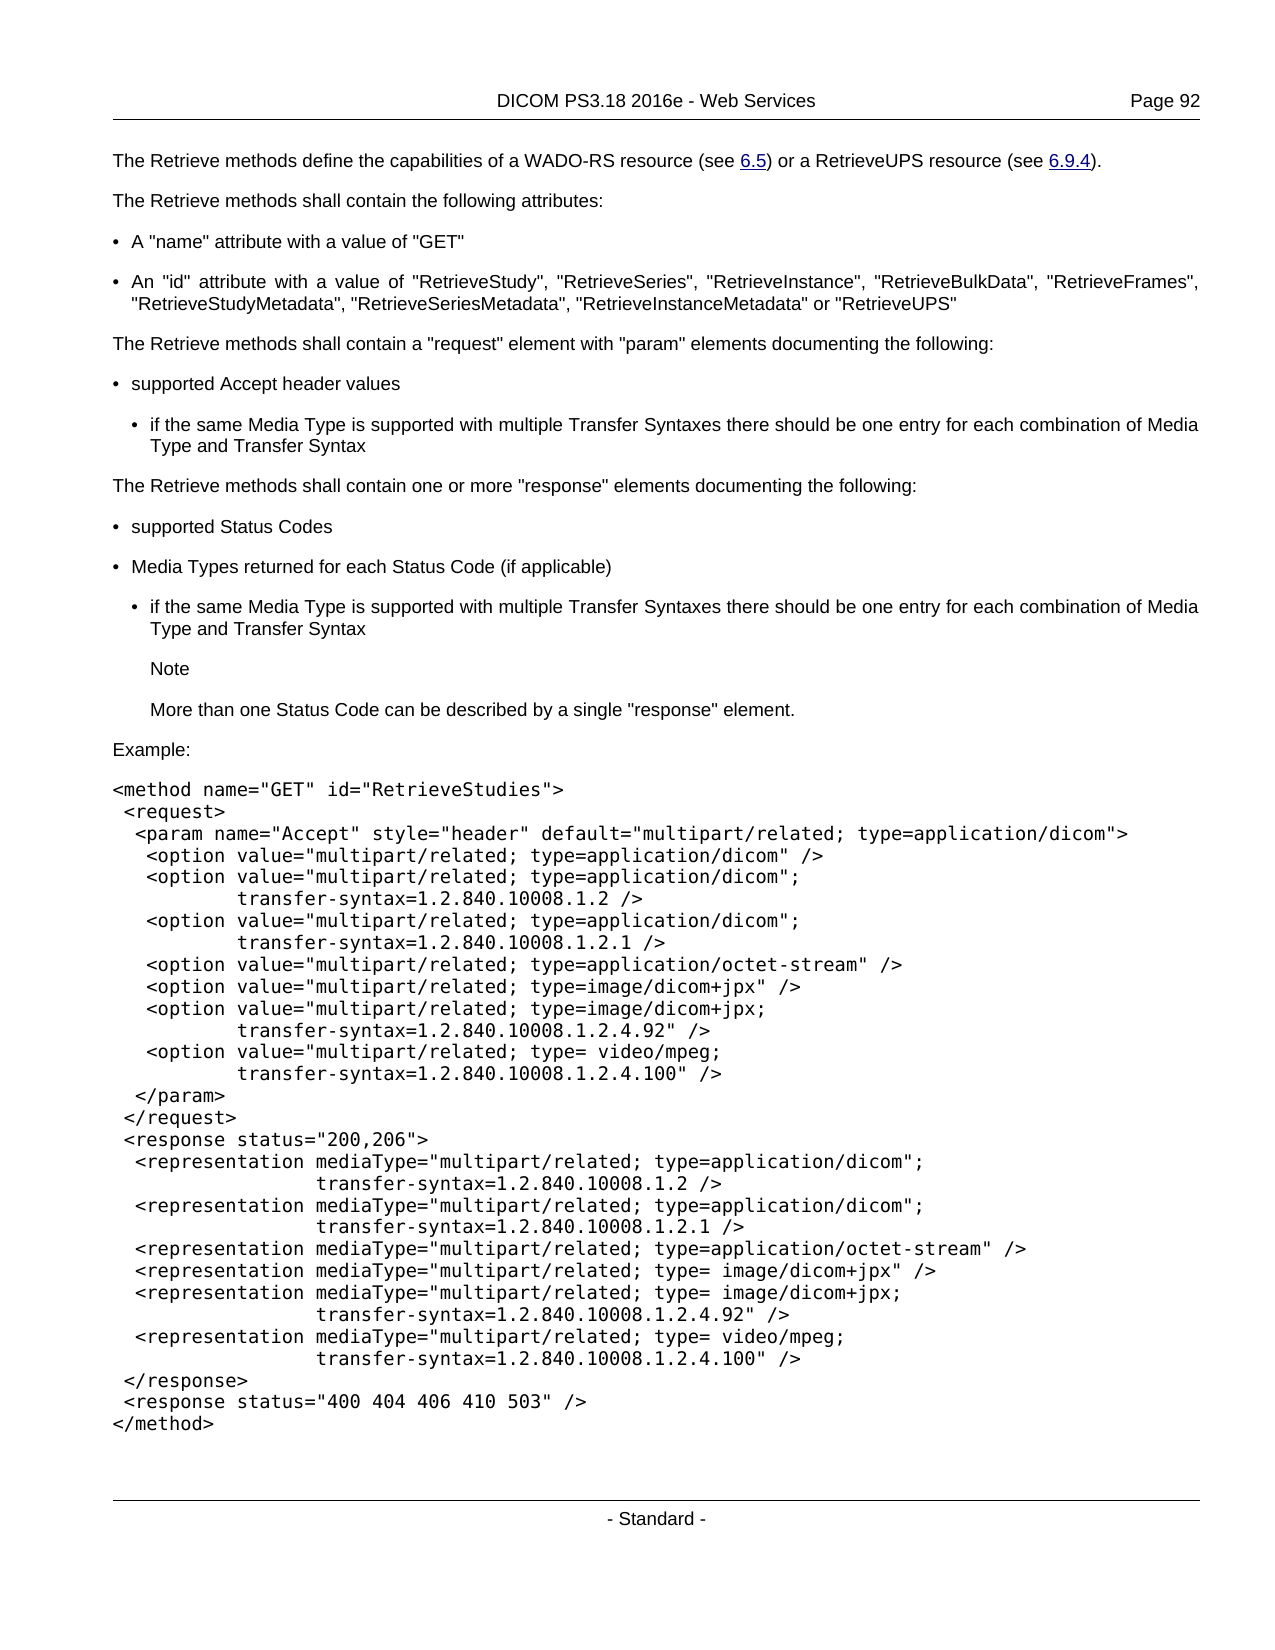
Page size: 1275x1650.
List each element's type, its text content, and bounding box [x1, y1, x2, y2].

list supported Accept header values [112, 373, 1200, 395]
list An "id" attribute with a value of "RetrieveStudy", "RetrieveSeries", "RetrieveInstance", "RetrieveBulkData", "RetrieveFrames", "RetrieveStudyMetadata", "RetrieveSeriesMetadata", "RetrieveInstanceMetadata" or "RetrieveUPS" [112, 271, 1200, 314]
text The Retrieve methods define the capabilities of a WADO-RS resource (see 6.5) or a RetrieveUPS resource (see 6.9.4). [112, 150, 1200, 172]
text The Retrieve methods shall contain a "request" element with "param" elements documenting the following: [112, 333, 1200, 354]
list supported Status Codes [112, 516, 1200, 537]
list A "name" attribute with a value of "GET" [112, 231, 1200, 252]
text More than one Status Code can be described by a single "response" element. [150, 698, 1162, 720]
text Example: [112, 739, 1200, 760]
list if the same Media Type is supported with multiple Transfer Syntaxes there should be one entry for each combination of Media Type and Transfer Syntax [131, 413, 1200, 457]
list Media Types returned for each Status Code (if applicable) [112, 556, 1200, 577]
text <method name="GET" id="RetrieveStudies"> <request> <param name="Accept" style="header" default="multipart/related; type=application/dicom"> <option value="multipart/related; type=application/dicom" /> <option value="multipart/related; type=application/dicom"; transfer-syntax=1.2.840.10008.1.2 /> <option value="multipart/related; type=application/dicom"; transfer-syntax=1.2.840.10008.1.2.1 /> <option value="multipart/related; type=application/octet-stream" /> <option value="multipart/related; type=image/dicom+jpx" /> <option value="multipart/related; type=image/dicom+jpx; transfer-syntax=1.2.840.10008.1.2.4.92" /> <option value="multipart/related; type= video/mpeg; transfer-syntax=1.2.840.10008.1.2.4.100" /> </param> </request> <response status="200,206"> <representation mediaType="multipart/related; type=application/dicom"; transfer-syntax=1.2.840.10008.1.2 /> <representation mediaType="multipart/related; type=application/dicom"; transfer-syntax=1.2.840.10008.1.2.1 /> <representation mediaType="multipart/related; type=application/octet-stream" /> <representation mediaType="multipart/related; type= image/dicom+jpx" /> <representation mediaType="multipart/related; type= image/dicom+jpx; transfer-syntax=1.2.840.10008.1.2.4.92" /> <representation mediaType="multipart/related; type= video/mpeg; transfer-syntax=1.2.840.10008.1.2.4.100" /> </response> <response status="400 404 406 410 503" /> </method> [112, 779, 1200, 1464]
text The Retrieve methods shall contain the following attributes: [112, 190, 1200, 212]
text Note [150, 658, 1162, 680]
list if the same Media Type is supported with multiple Transfer Syntaxes there should be one entry for each combination of Media Type and Transfer Syntax [131, 596, 1200, 639]
text The Retrieve methods shall contain one or more "response" elements documenting the following: [112, 475, 1200, 497]
